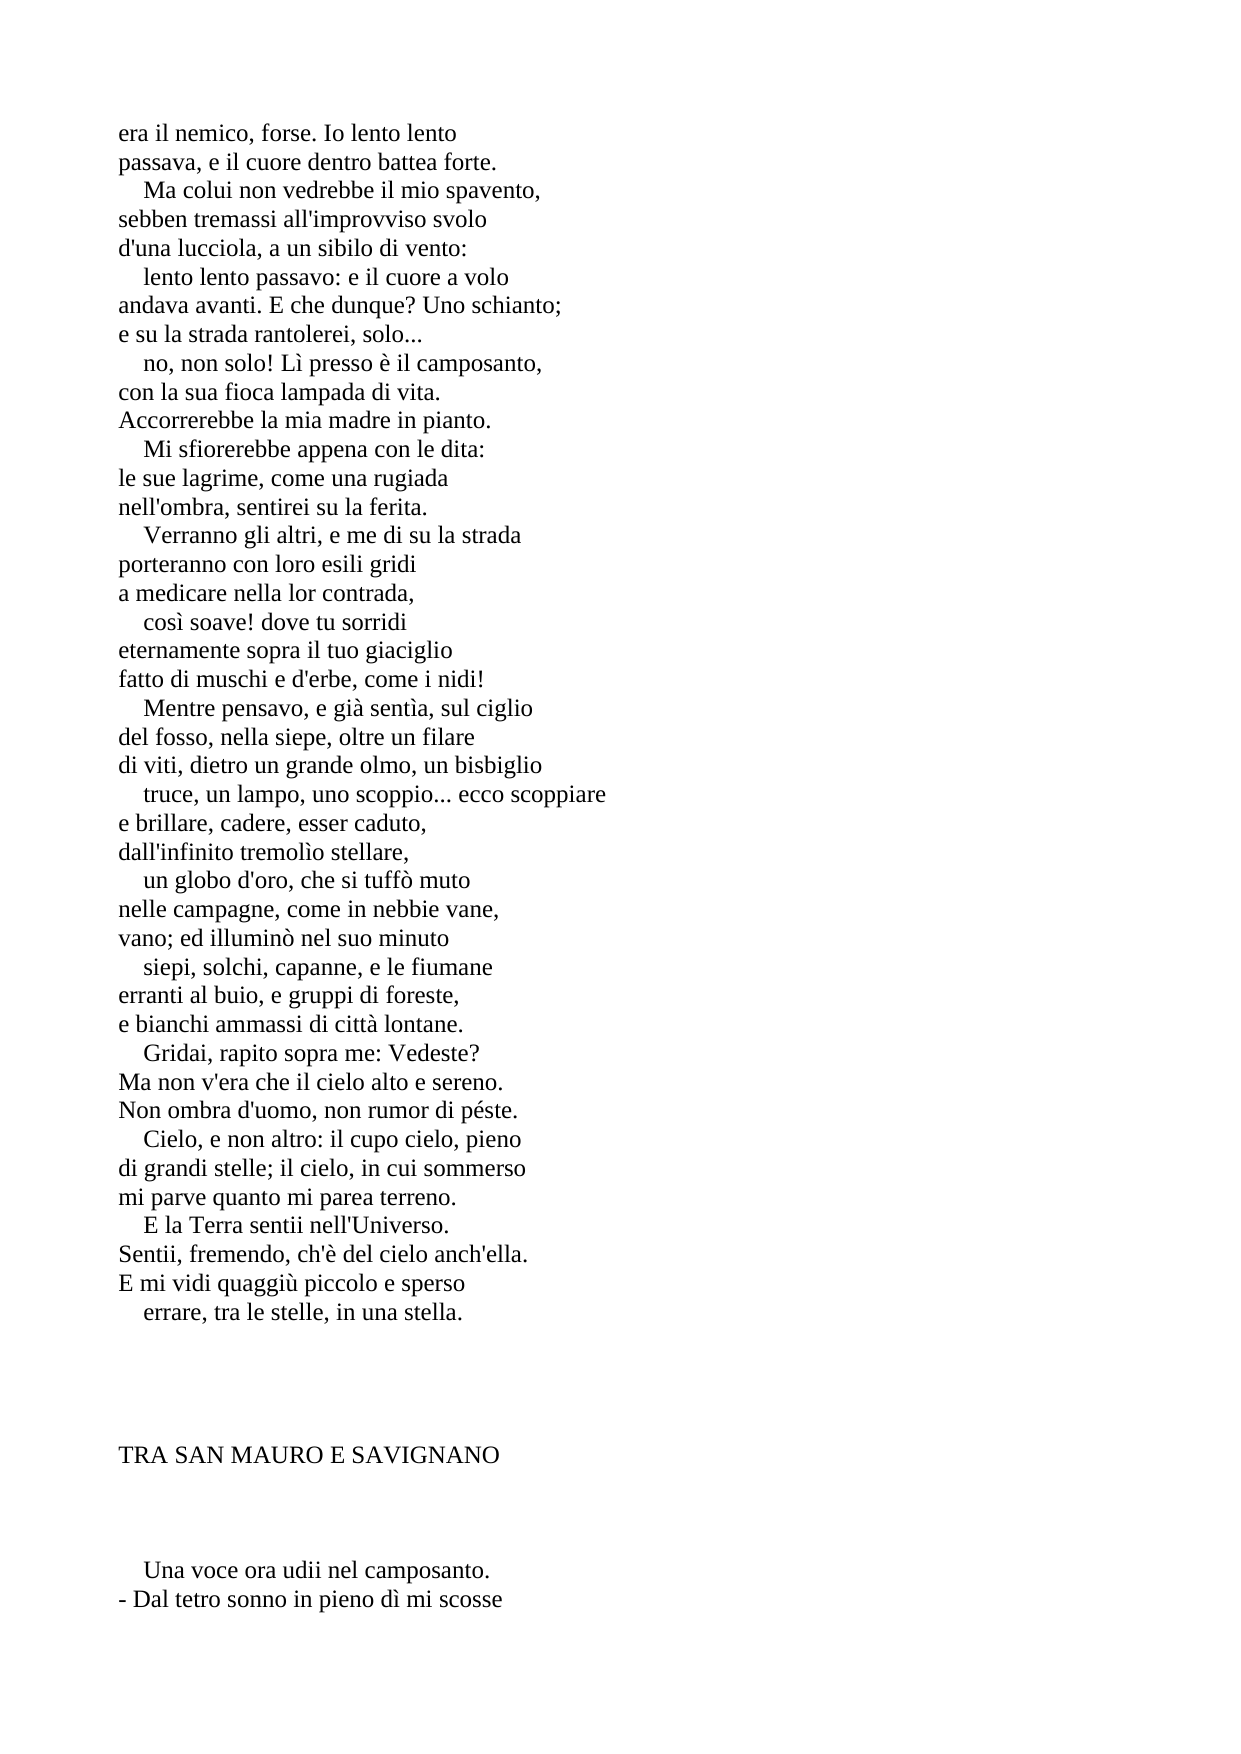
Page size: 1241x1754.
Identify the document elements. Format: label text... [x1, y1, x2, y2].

text Ma colui non vedrebbe il mio spavento, [118, 176, 1122, 204]
text no, non solo! Lì presso è il camposanto, [118, 348, 1122, 377]
text a medicare nella lor contrada, [118, 578, 1122, 607]
text e bianchi ammassi di città lontane. [118, 1009, 1122, 1038]
text TRA SAN MAURO E SAVIGNANO [118, 1441, 1122, 1469]
text truce, un lampo, uno scoppio... ecco scoppiare [118, 779, 1122, 808]
text le sue lagrime, come una rugiada [118, 463, 1122, 492]
text del fosso, nella siepe, oltre un filare [118, 722, 1122, 751]
text di viti, dietro un grande olmo, un bisbiglio [118, 751, 1122, 779]
text e su la strada rantolerei, solo... [118, 319, 1122, 348]
text fatto di muschi e d'erbe, come i nidi! [118, 664, 1122, 693]
text Cielo, e non altro: il cupo cielo, pieno [118, 1124, 1122, 1153]
text - Dal tetro sonno in pieno dì mi scosse [118, 1584, 1122, 1613]
text erranti al buio, e gruppi di foreste, [118, 981, 1122, 1009]
text Verranno gli altri, e me di su la strada [118, 521, 1122, 549]
text Non ombra d'uomo, non rumor di péste. [118, 1096, 1122, 1124]
text mi parve quanto mi parea terreno. [118, 1182, 1122, 1211]
text con la sua fioca lampada di vita. [118, 377, 1122, 406]
text Una voce ora udii nel camposanto. [118, 1556, 1122, 1584]
text lento lento passavo: e il cuore a volo [118, 262, 1122, 291]
text sebben tremassi all'improvviso svolo [118, 204, 1122, 233]
text d'una lucciola, a un sibilo di vento: [118, 233, 1122, 262]
text era il nemico, forse. Io lento lento [118, 118, 1122, 147]
text vano; ed illuminò nel suo minuto [118, 923, 1122, 952]
text siepi, solchi, capanne, e le fiumane [118, 952, 1122, 981]
text passava, e il cuore dentro battea forte. [118, 147, 1122, 176]
text Mi sfiorerebbe appena con le dita: [118, 434, 1122, 463]
text così soave! dove tu sorridi [118, 607, 1122, 636]
text Ma non v'era che il cielo alto e sereno. [118, 1067, 1122, 1096]
text Gridai, rapito sopra me: Vedeste? [118, 1038, 1122, 1067]
text porteranno con loro esili gridi [118, 549, 1122, 578]
text nelle campagne, come in nebbie vane, [118, 894, 1122, 923]
text eternamente sopra il tuo giaciglio [118, 636, 1122, 664]
text Mentre pensavo, e già sentìa, sul ciglio [118, 693, 1122, 722]
text e brillare, cadere, esser caduto, [118, 808, 1122, 837]
text E la Terra sentii nell'Universo. [118, 1211, 1122, 1239]
text Accorrerebbe la mia madre in pianto. [118, 406, 1122, 434]
text di grandi stelle; il cielo, in cui sommerso [118, 1153, 1122, 1182]
text nell'ombra, sentirei su la ferita. [118, 492, 1122, 521]
text andava avanti. E che dunque? Uno schianto; [118, 291, 1122, 319]
text dall'infinito tremolìo stellare, [118, 837, 1122, 866]
text un globo d'oro, che si tuffò muto [118, 866, 1122, 894]
text E mi vidi quaggiù piccolo e sperso [118, 1268, 1122, 1297]
text errare, tra le stelle, in una stella. [118, 1297, 1122, 1326]
text Sentii, fremendo, ch'è del cielo anch'ella. [118, 1239, 1122, 1268]
